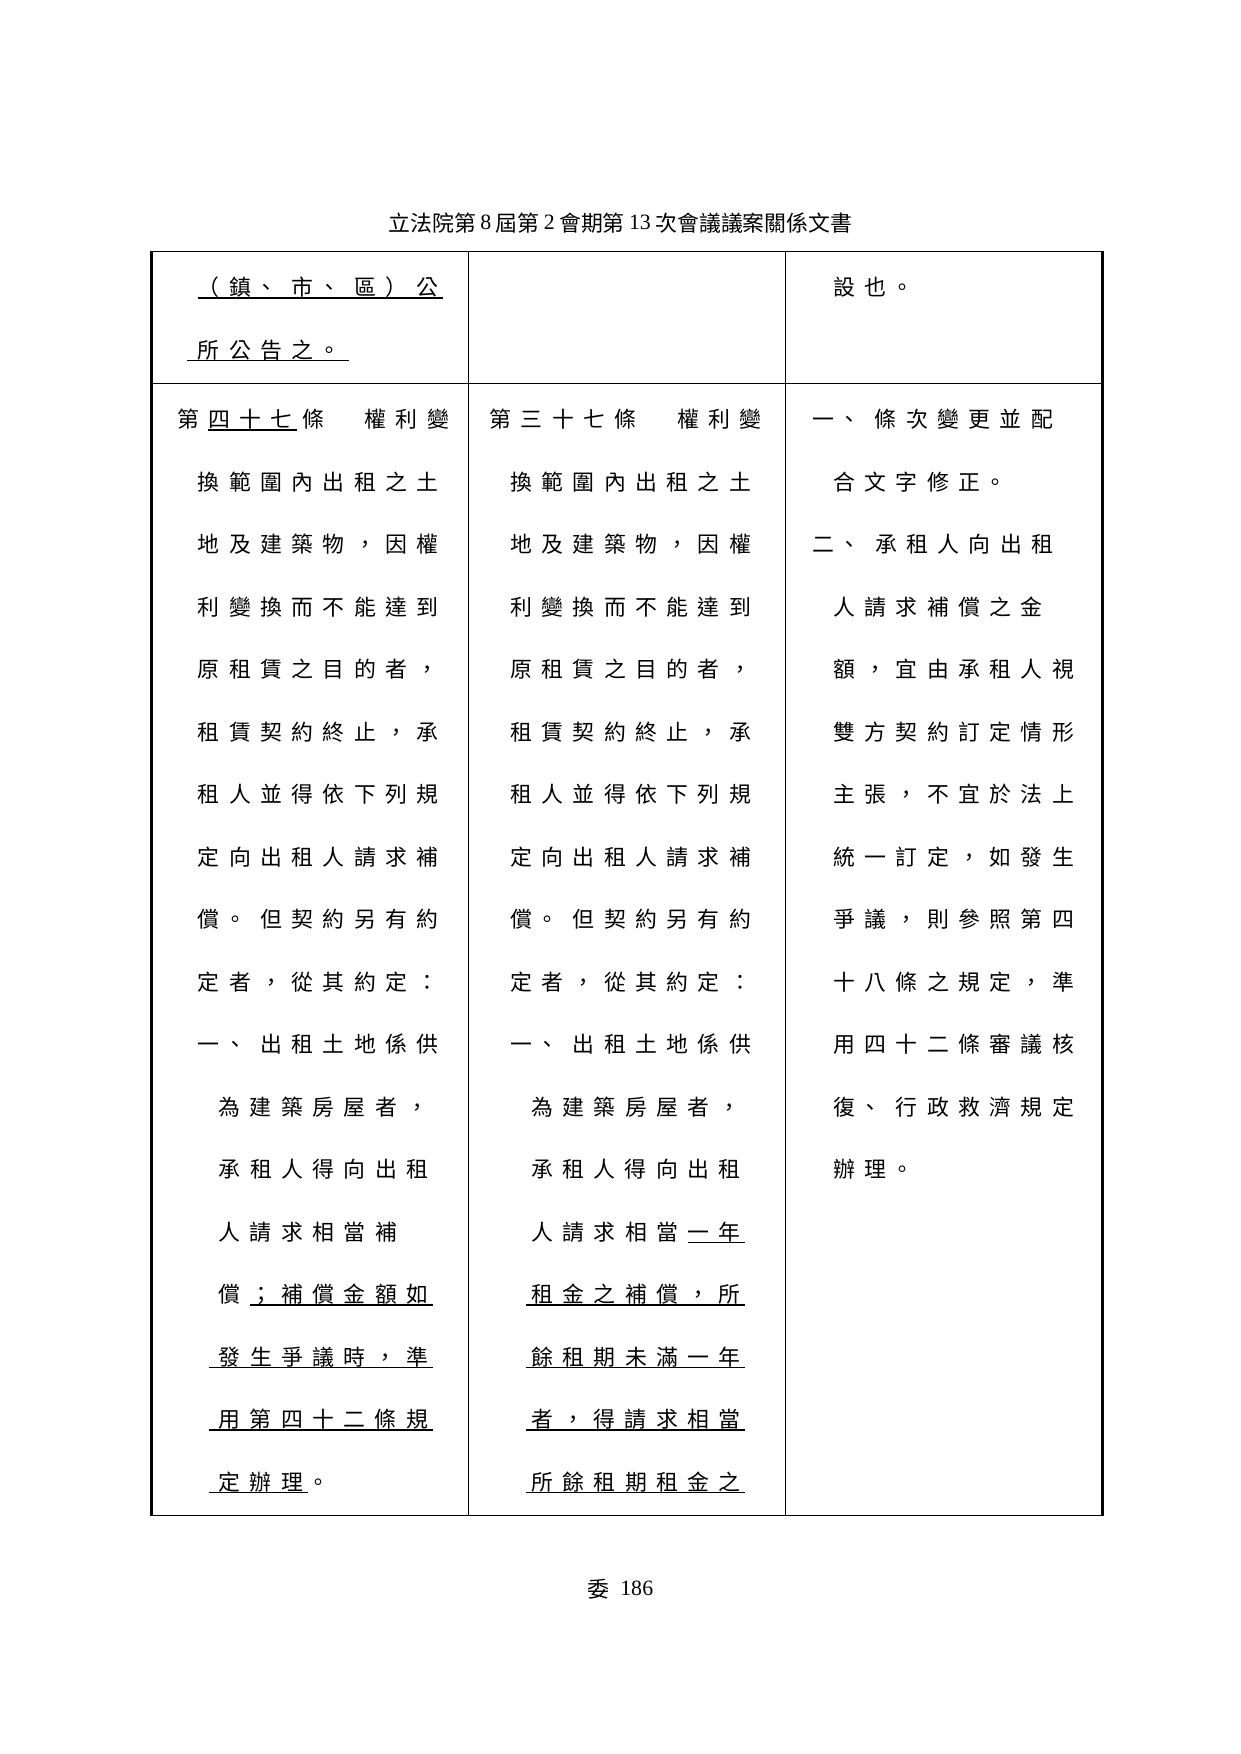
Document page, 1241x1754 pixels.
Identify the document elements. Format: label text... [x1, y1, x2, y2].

table_cell （鎮、市、區）公所公告之。 [153, 252, 468, 383]
table_cell [469, 252, 785, 383]
table_cell 一、條次變更並配合文字修正。 二、承租人向出租人請求補償之金額，宜由承租人視雙方契約訂定情形主張，不宜於法上統一訂定，如發生爭議，則參照第四十八條之規定，準用四十二條審議核復、行政救濟規定辦理。 [786, 384, 1101, 1514]
table_cell 第四十七條 權利變換範圍內出租之土地及建築物，因權利變換而不能達到原租賃之目的者，租賃契約終止，承租人並得依下列規定向出租人請求補償。但契約另有約定者，從其約定： 一、出租土地係供為建築房屋者，承租人得向出租人請求相當補償；補償金額如發生爭議時，準用第四十二條規定辦理。 [153, 384, 468, 1514]
table_cell 設也。 [786, 252, 1101, 383]
table_cell 第三十七條 權利變換範圍內出租之土地及建築物，因權利變換而不能達到原租賃之目的者，租賃契約終止，承租人並得依下列規定向出租人請求補償。但契約另有約定者，從其約定： 一、出租土地係供為建築房屋者，承租人得向出租人請求相當一年租金之補償，所餘租期未滿一年者，得請求相當所餘租期租金之 [469, 384, 785, 1514]
